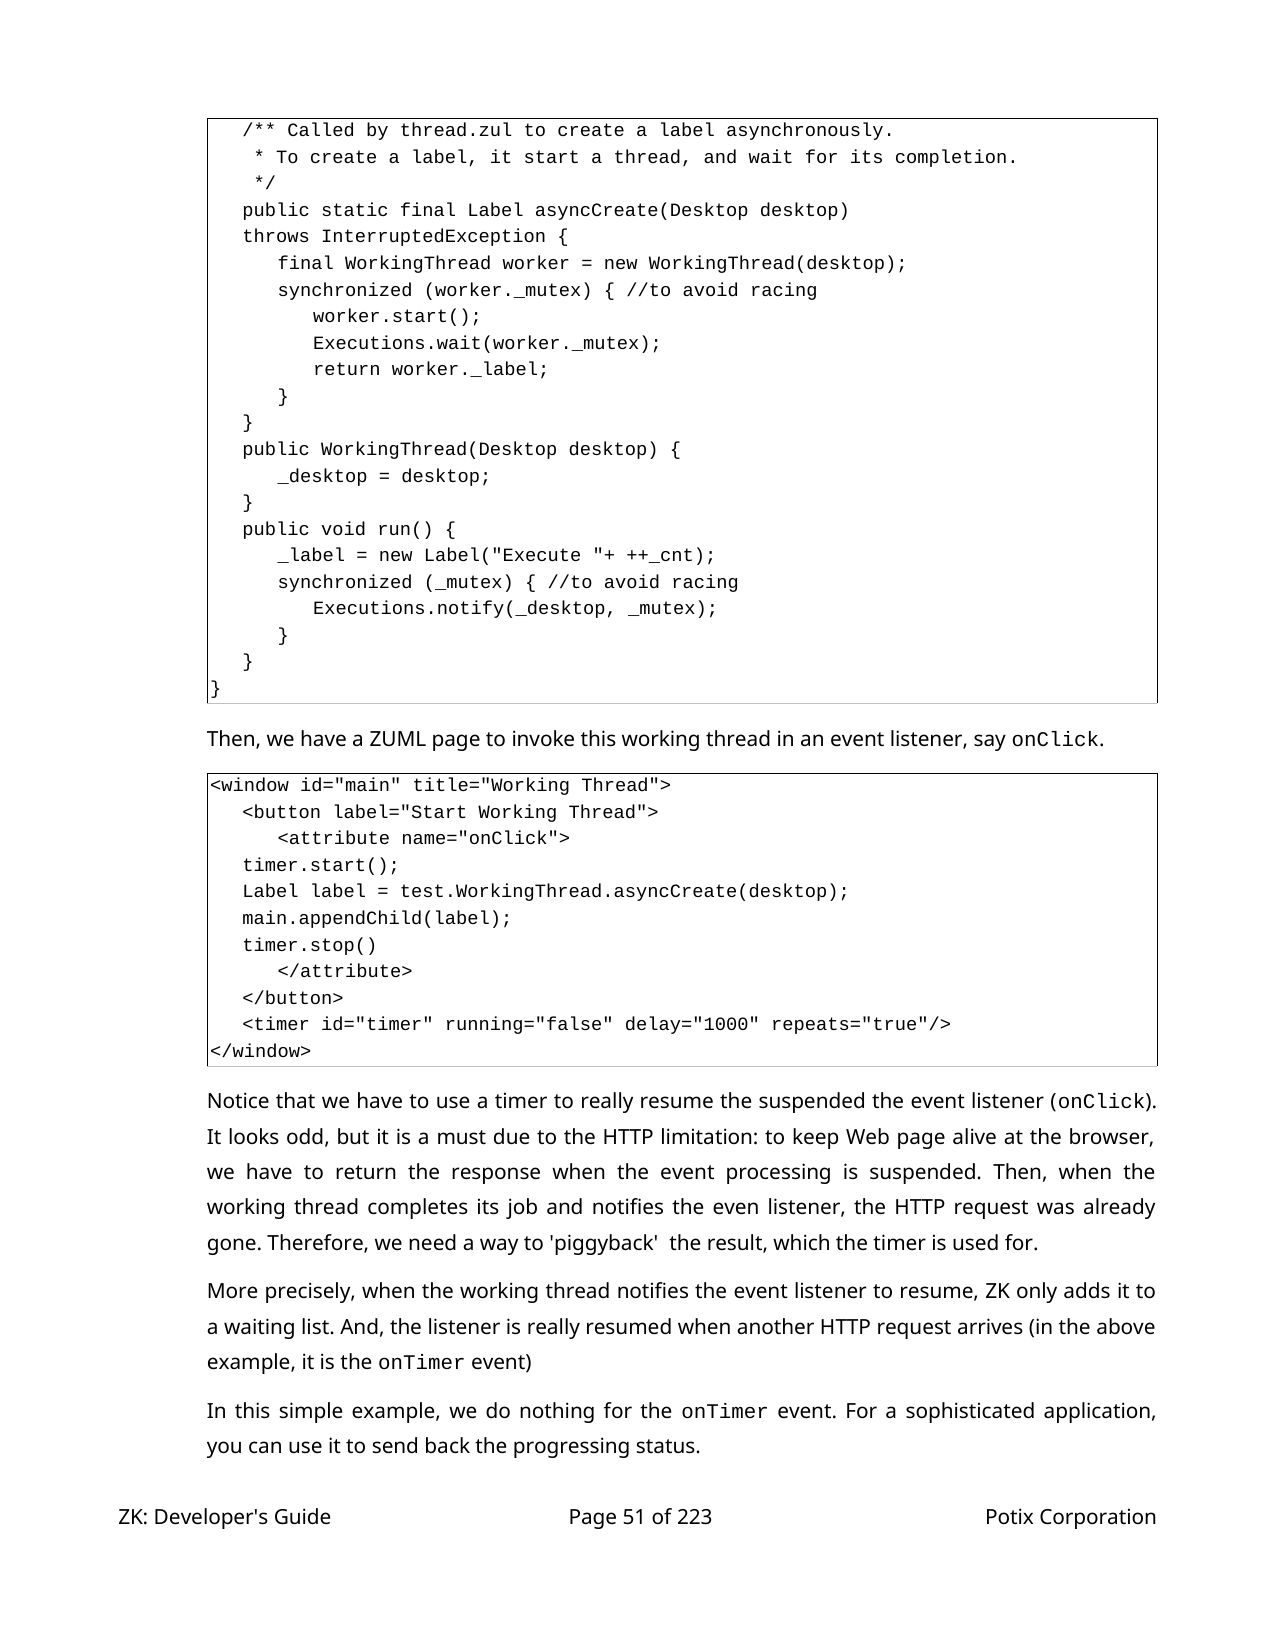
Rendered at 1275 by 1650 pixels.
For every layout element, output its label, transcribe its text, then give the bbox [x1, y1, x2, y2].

text More precisely, when the working thread notifies the event listener to resume, ZK only adds it to a waiting list. And, the listener is really resumed when another HTTP request arrives (in the above example, it is the onTimer event) [207, 1277, 1157, 1376]
text Then, we have a ZUML page to invoke this working thread in an event listener, say onClick. [207, 724, 1157, 752]
text In this simple example, we do nothing for the onTimer event. For a sophisticated application, you can use it to send back the progressing status. [207, 1396, 1157, 1460]
text Notice that we have to use a timer to really resume the suspended the event listener (onClick). It looks odd, but it is a must due to the HTTP limitation: to keep Web page alive at the browser, we have to return the response when the event processing is suspended. Then, when the working thread completes its job and notifies the even listener, the HTTP request was already gone. Therefore, we need a way to 'piggyback' the result, which the timer is used for. [207, 1087, 1157, 1256]
text <window id="main" title="Working Thread"> <button label="Start Working Thread"> <attribute name="onClick"> timer.start(); Label label = test.WorkingThread.asyncCreate(desktop); main.appendChild(label); timer.stop() </attribute> </button> <timer id="timer" running="false" delay="1000" repeats="true"/> </window> [208, 774, 1157, 1066]
text /** Called by thread.zul to create a label asynchronously. * To create a label, it start a thread, and wait for its completion. */ public static final Label asyncCreate(Desktop desktop) throws InterruptedException { final WorkingThread worker = new WorkingThread(desktop); synchronized (worker._mutex) { //to avoid racing worker.start(); Executions.wait(worker._mutex); return worker._label; } } public WorkingThread(Desktop desktop) { _desktop = desktop; } public void run() { _label = new Label("Execute "+ ++_cnt); synchronized (_mutex) { //to avoid racing Executions.notify(_desktop, _mutex); } } } [208, 119, 1157, 703]
